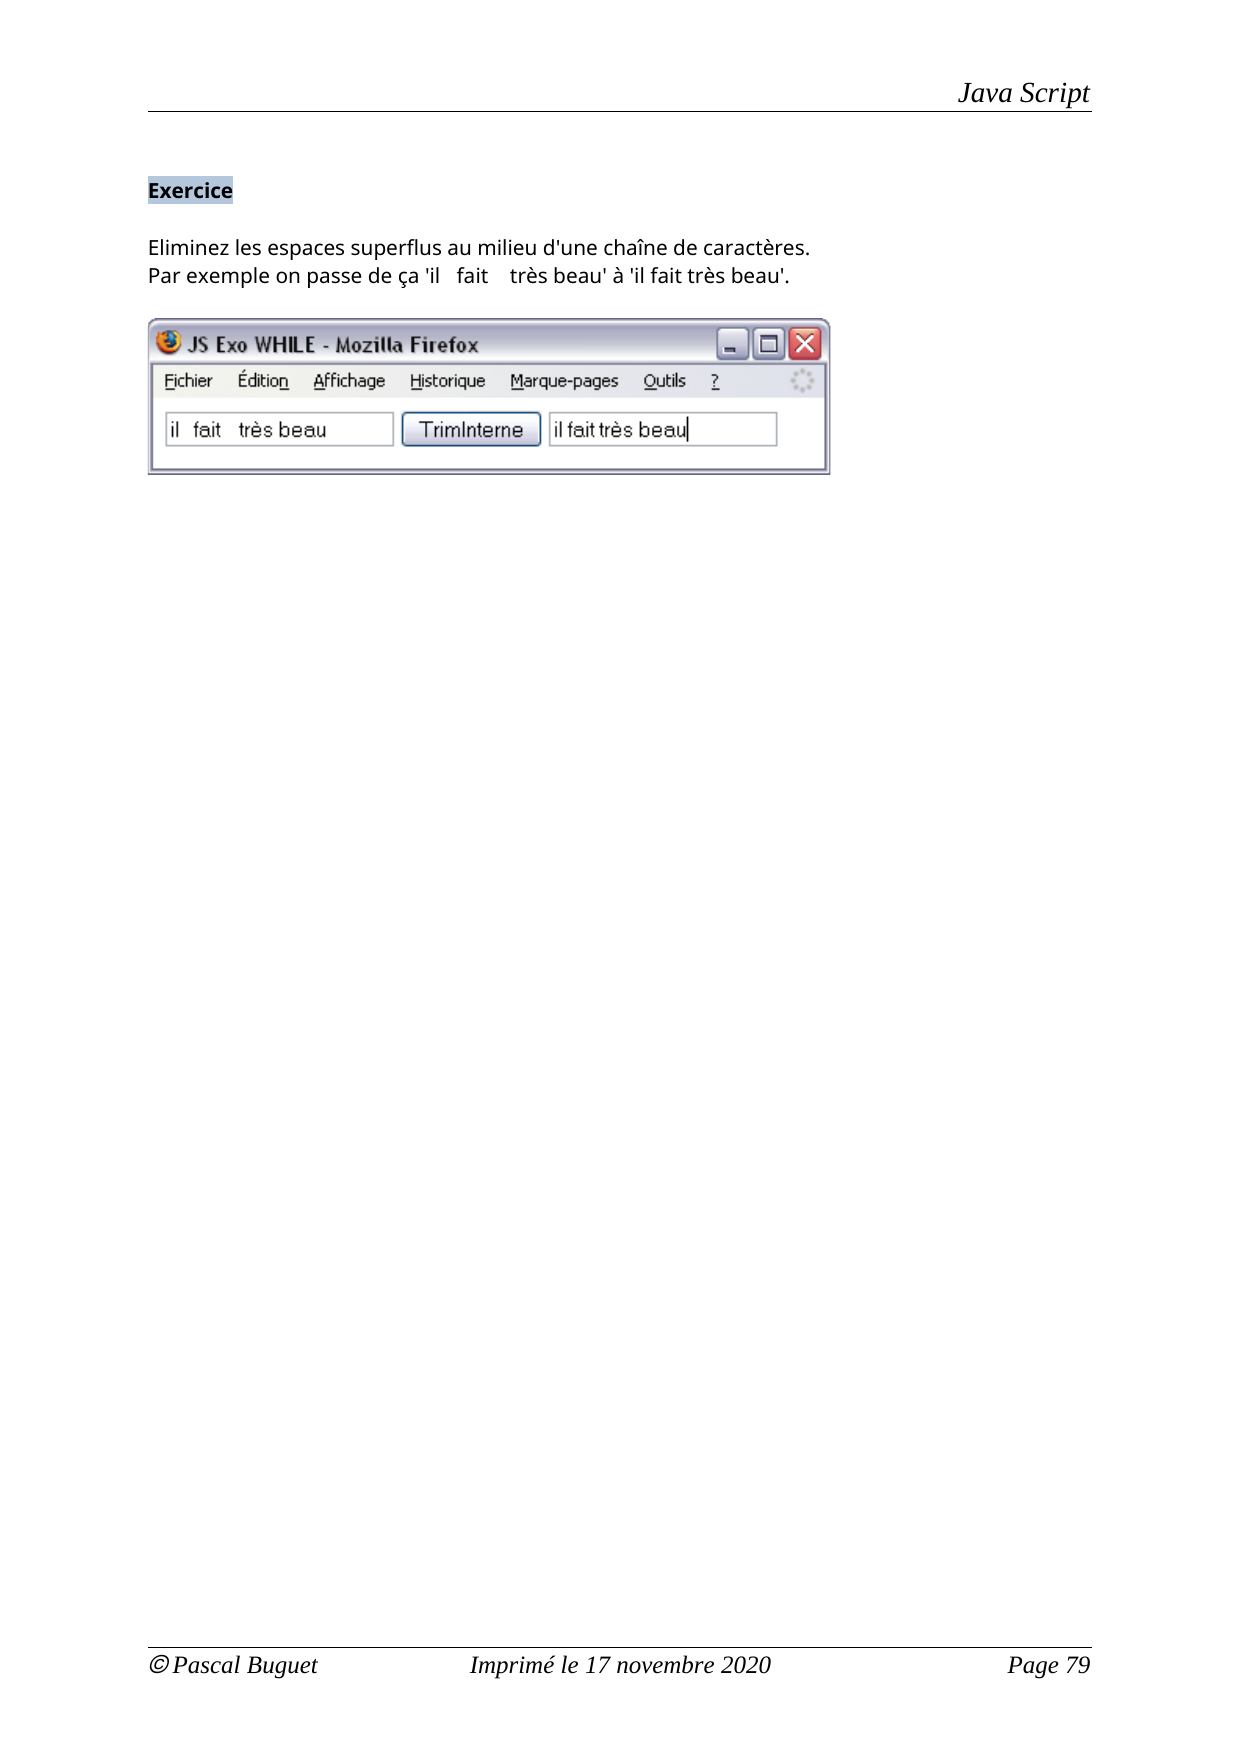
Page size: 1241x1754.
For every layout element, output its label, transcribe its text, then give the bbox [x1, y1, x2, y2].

picture [147, 318, 831, 475]
text Exercice [148, 176, 1092, 204]
text Par exemple on passe de ça 'il fait très beau' à 'il fait très beau'. [148, 261, 1092, 290]
text Eliminez les espaces superflus au milieu d'une chaîne de caractères. [148, 233, 1092, 261]
